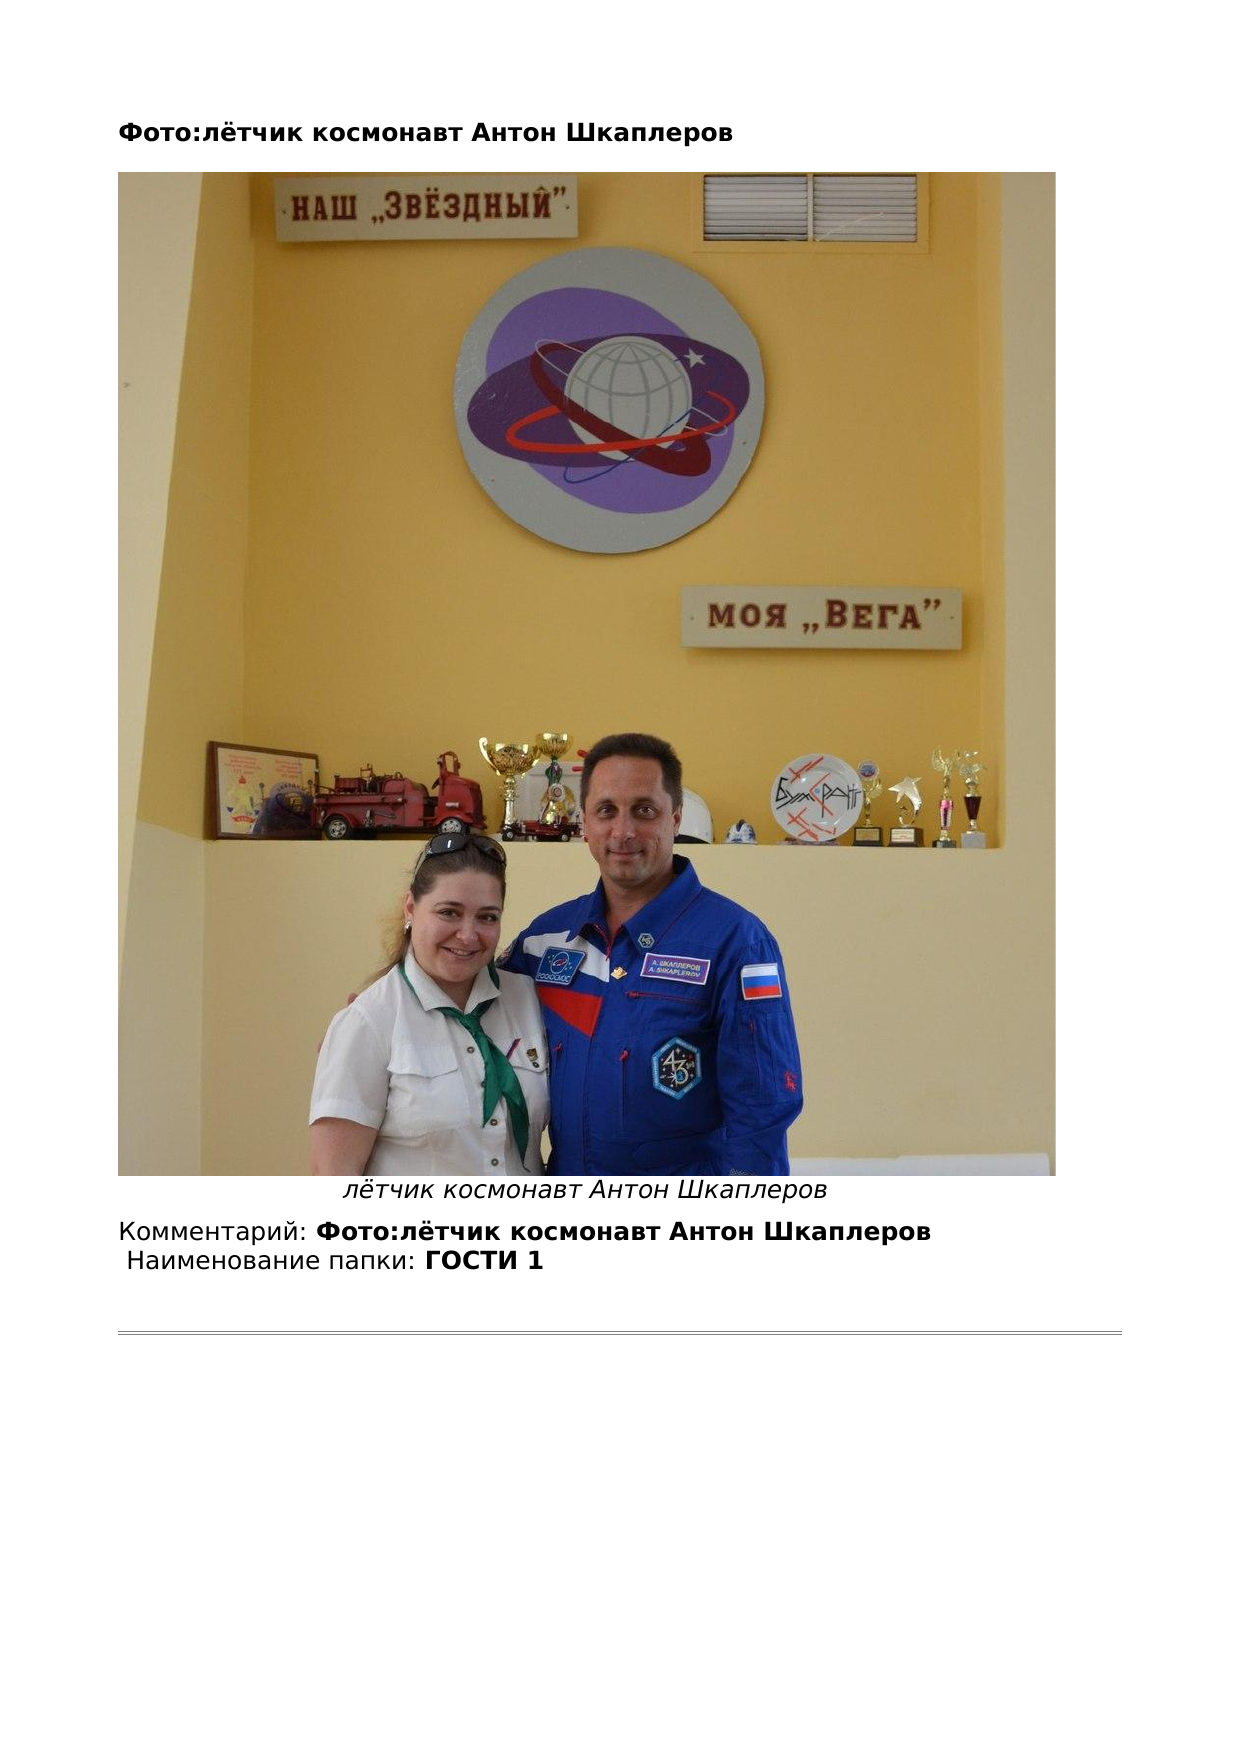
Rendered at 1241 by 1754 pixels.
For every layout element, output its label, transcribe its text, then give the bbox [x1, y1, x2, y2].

text Комментарий: Фото:лётчик космонавт Антон Шкаплеров Наименование папки: ГОСТИ 1 [118, 1217, 1122, 1304]
picture [118, 172, 1056, 1176]
subtitle Фото:лётчик космонавт Антон Шкаплеров [118, 118, 1122, 147]
text лётчик космонавт Антон Шкаплеров [118, 1176, 1056, 1204]
